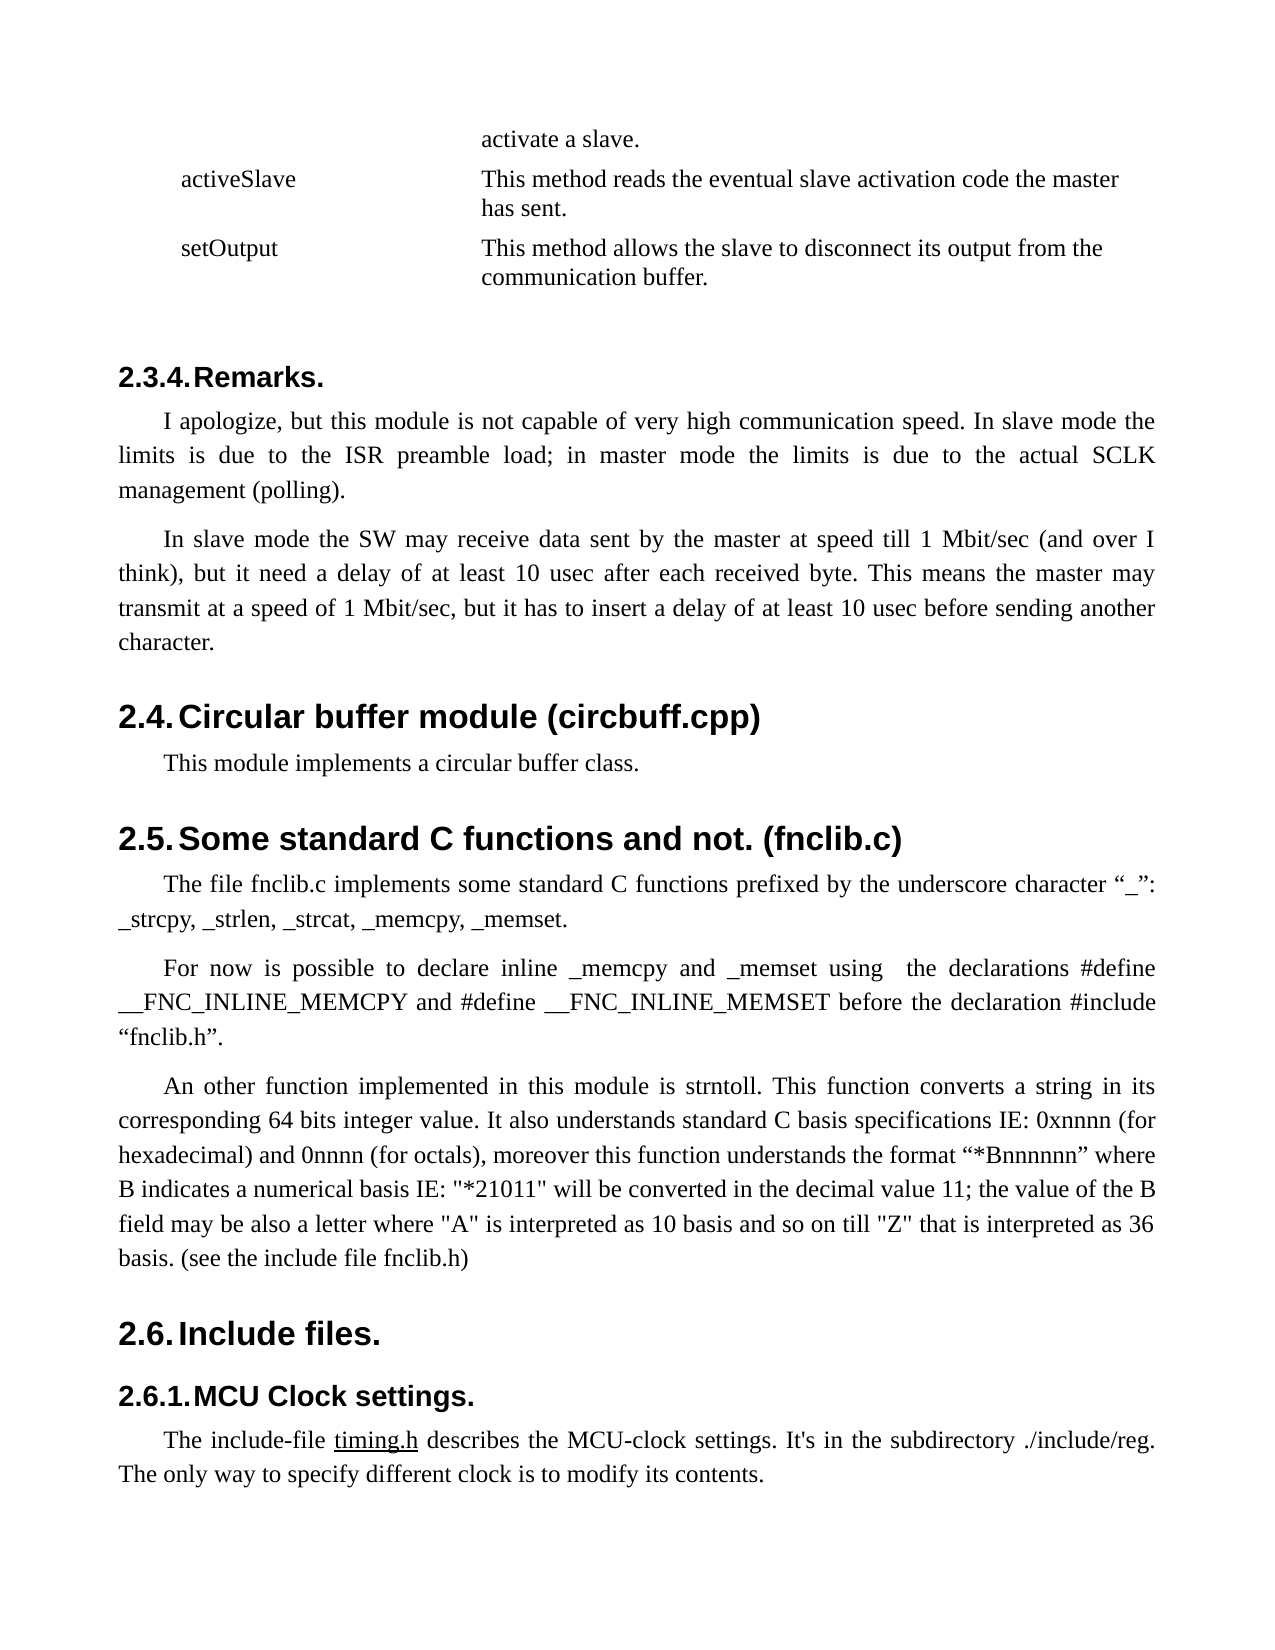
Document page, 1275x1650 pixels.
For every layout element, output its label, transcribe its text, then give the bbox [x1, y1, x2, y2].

table_cell activate a slave. [475, 118, 1157, 158]
table_cell This method allows the slave to disconnect its output from the communication buffer. [475, 227, 1157, 296]
text I apologize, but this module is not capable of very high communication speed. In slave mode the limits is due to the ISR preamble load; in master mode the limits is due to the actual SCLK management (polling). [118, 406, 1157, 504]
text For now is possible to declare inline _memcpy and _memset using the declarations #define __FNC_INLINE_MEMCPY and #define __FNC_INLINE_MEMSET before the declaration #include “fnclib.h”. [118, 953, 1157, 1051]
table_cell This method reads the eventual slave activation code the master has sent. [475, 158, 1157, 227]
table_cell [175, 118, 475, 158]
text An other function implemented in this module is strntoll. This function converts a string in its corresponding 64 bits integer value. It also understands standard C basis specifications IE: 0xnnnn (for hexadecimal) and 0nnnn (for octals), moreover this function understands the format “*Bnnnnnn” where B indicates a numerical basis IE: "*21011" will be converted in the decimal value 11; the value of the B field may be also a letter where "A" is interpreted as 10 basis and so on till "Z" that is interpreted as 36 basis. (see the include file fnclib.h) [118, 1071, 1157, 1272]
subtitle MCU Clock settings. [118, 1379, 1157, 1413]
text This module implements a circular buffer class. [118, 748, 1157, 777]
table_cell activeSlave [175, 158, 475, 227]
subtitle Some standard C functions and not. (fnclib.c) [118, 818, 1157, 857]
subtitle Circular buffer module (circbuff.cpp) [118, 697, 1157, 736]
text The include-file timing.h describes the MCU-clock settings. It's in the subdirectory ./include/reg. The only way to specify different clock is to modify its contents. [118, 1425, 1157, 1488]
subtitle Remarks. [118, 360, 1157, 393]
text In slave mode the SW may receive data sent by the master at speed till 1 Mbit/sec (and over I think), but it need a delay of at least 10 usec after each received byte. This means the master may transmit at a speed of 1 Mbit/sec, but it has to insert a delay of at least 10 usec before sending another character. [118, 524, 1157, 656]
text The file fnclib.c implements some standard C functions prefixed by the underscore character “_”: _strcpy, _strlen, _strcat, _memcpy, _memset. [118, 869, 1157, 933]
table_cell setOutput [175, 227, 475, 296]
subtitle Include files. [118, 1313, 1157, 1352]
